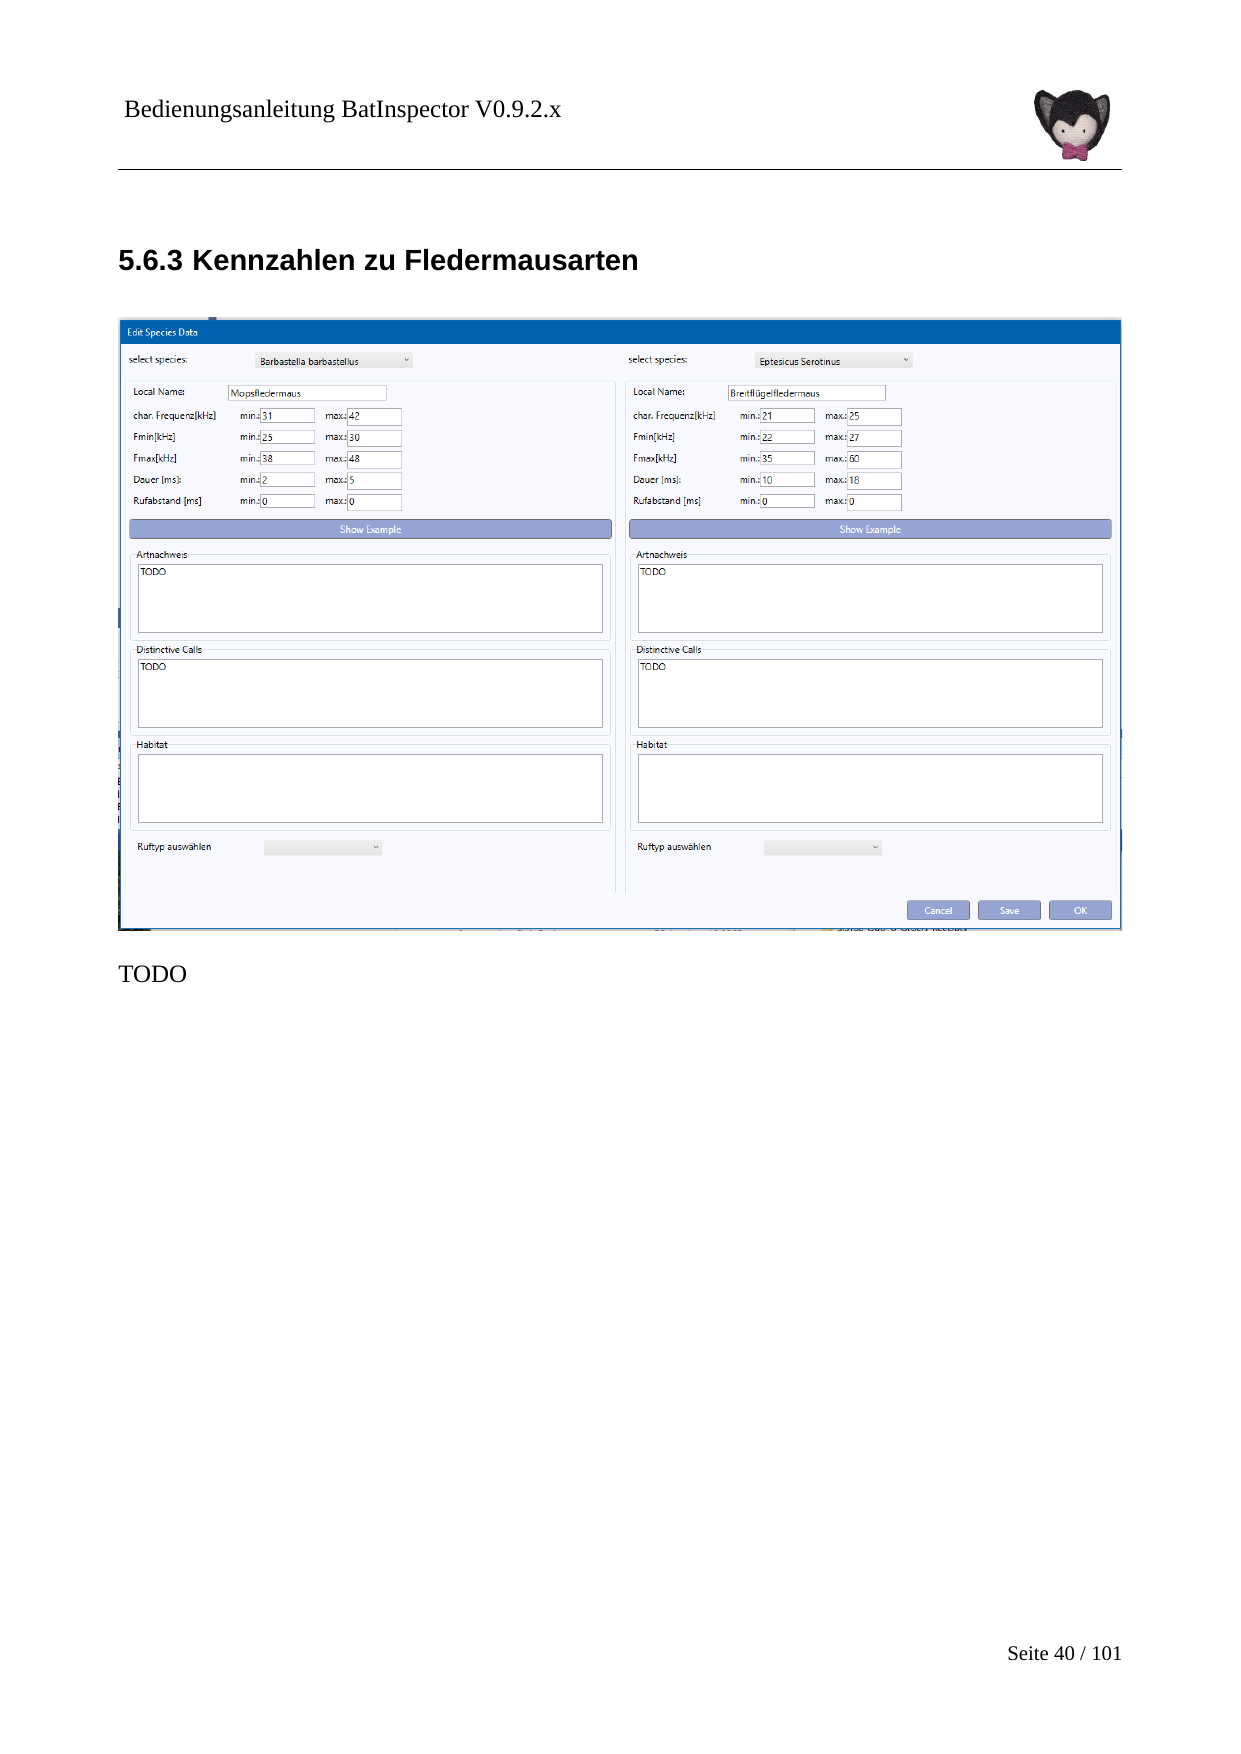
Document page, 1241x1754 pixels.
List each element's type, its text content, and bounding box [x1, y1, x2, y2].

picture [1030, 80, 1119, 169]
text TODO [118, 959, 1122, 988]
subtitle Kennzahlen zu Fledermausarten [118, 243, 1122, 276]
picture [118, 317, 1123, 931]
